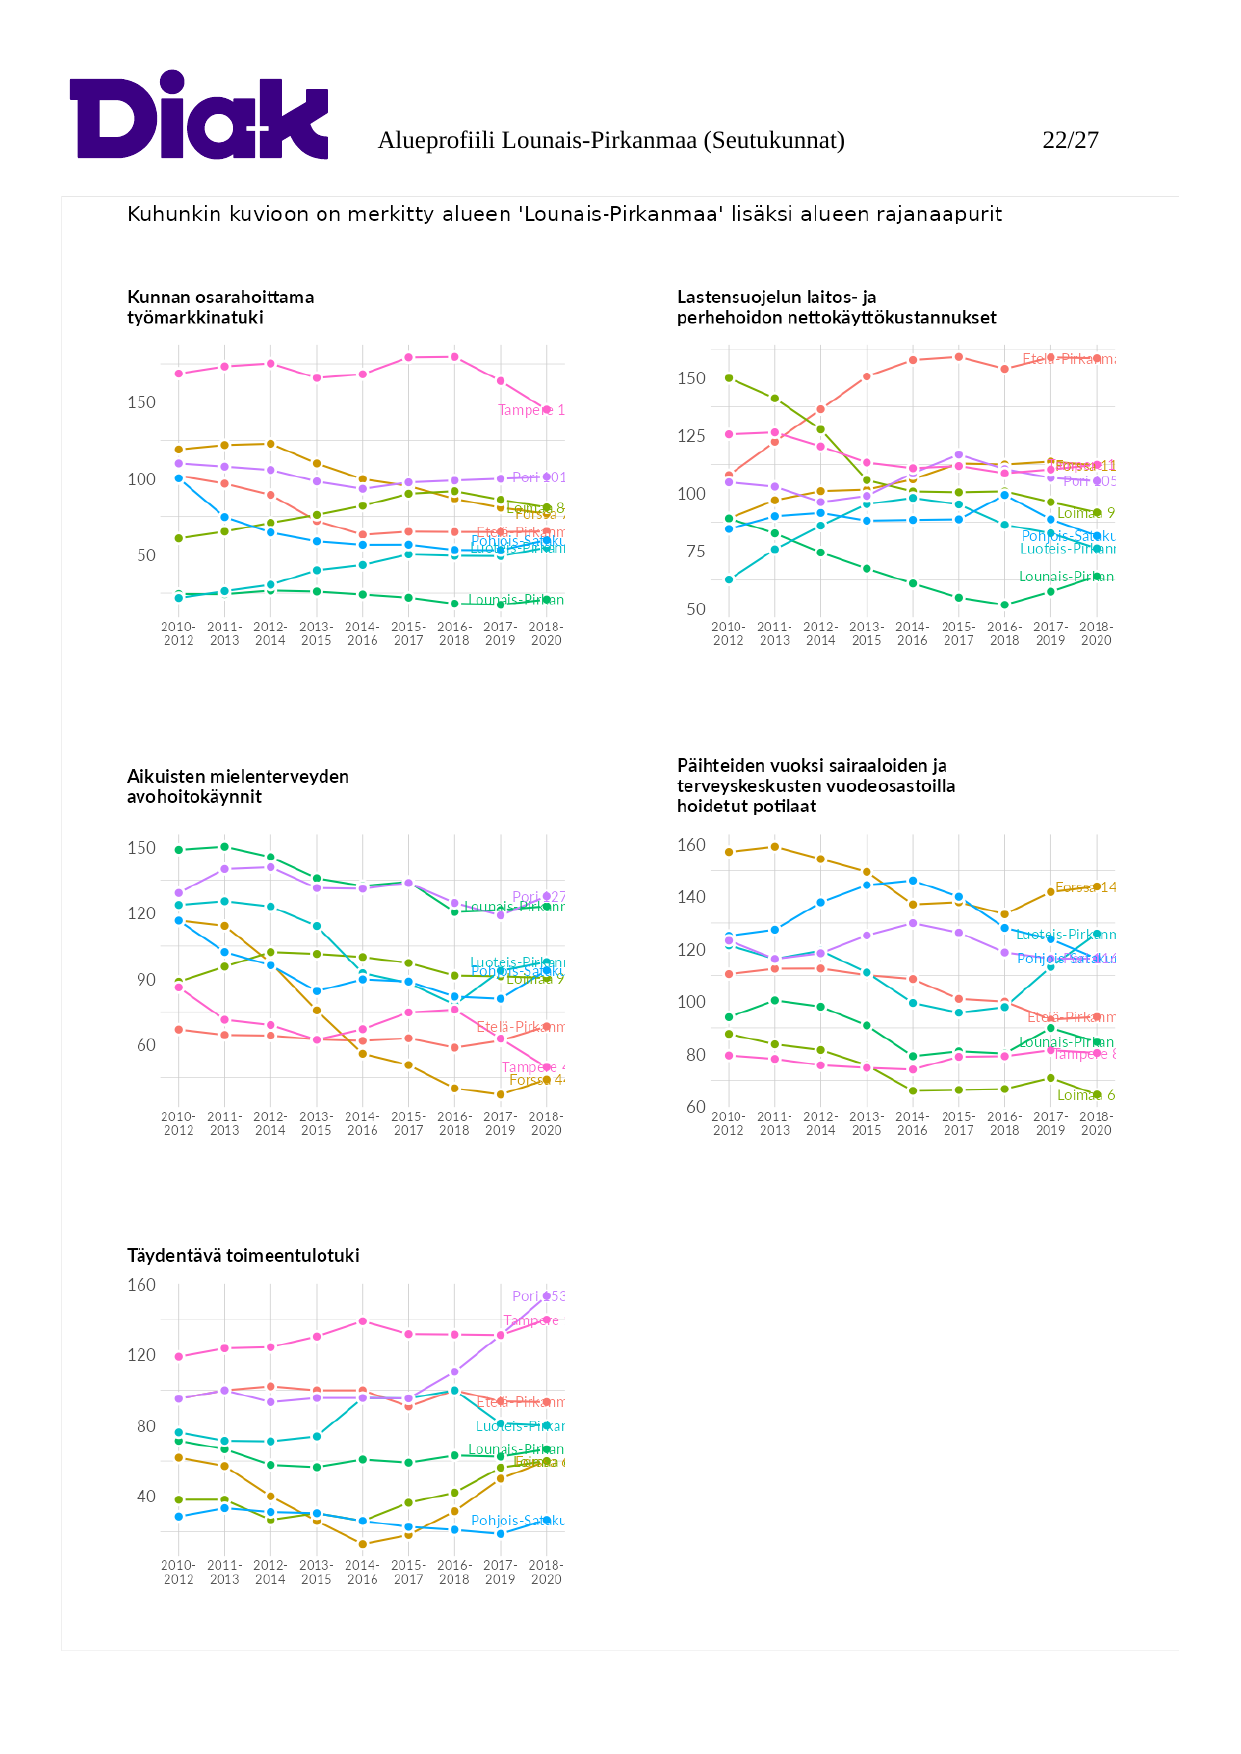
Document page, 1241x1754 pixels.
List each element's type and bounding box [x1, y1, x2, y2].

picture [61, 196, 1179, 1651]
